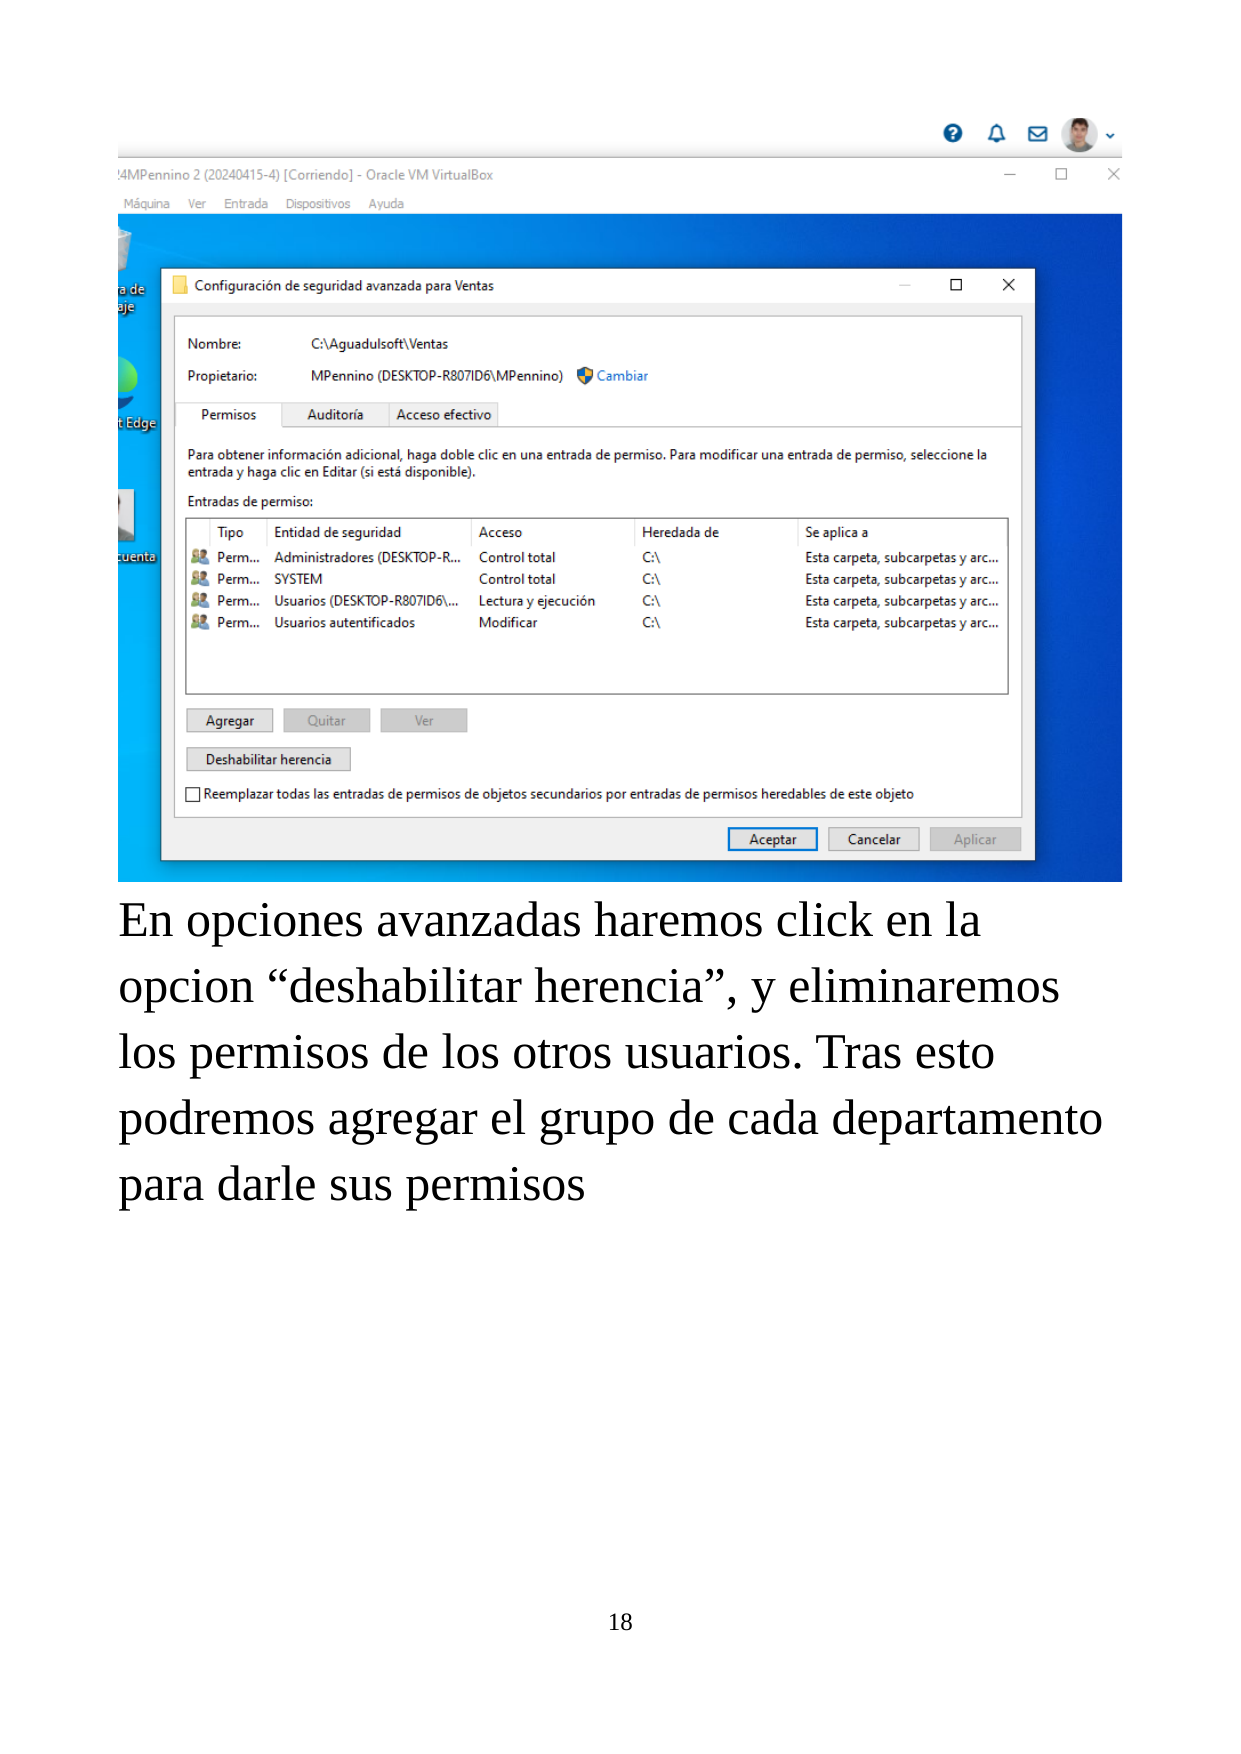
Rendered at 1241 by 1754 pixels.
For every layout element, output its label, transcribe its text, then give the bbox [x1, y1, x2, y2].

picture [130, 284, 144, 293]
picture [133, 418, 155, 430]
picture [122, 553, 155, 561]
picture [118, 357, 137, 391]
picture [118, 227, 136, 271]
picture [118, 490, 133, 540]
picture [118, 118, 1123, 882]
text En opciones avanzadas haremos click en la opcion “deshabilitar herencia”, y eliminaremos los permisos de los otros usuarios. Tras esto podremos agregar el grupo de cada departamento para darle sus permisos [118, 882, 1122, 1211]
picture [118, 305, 133, 314]
picture [118, 397, 132, 408]
